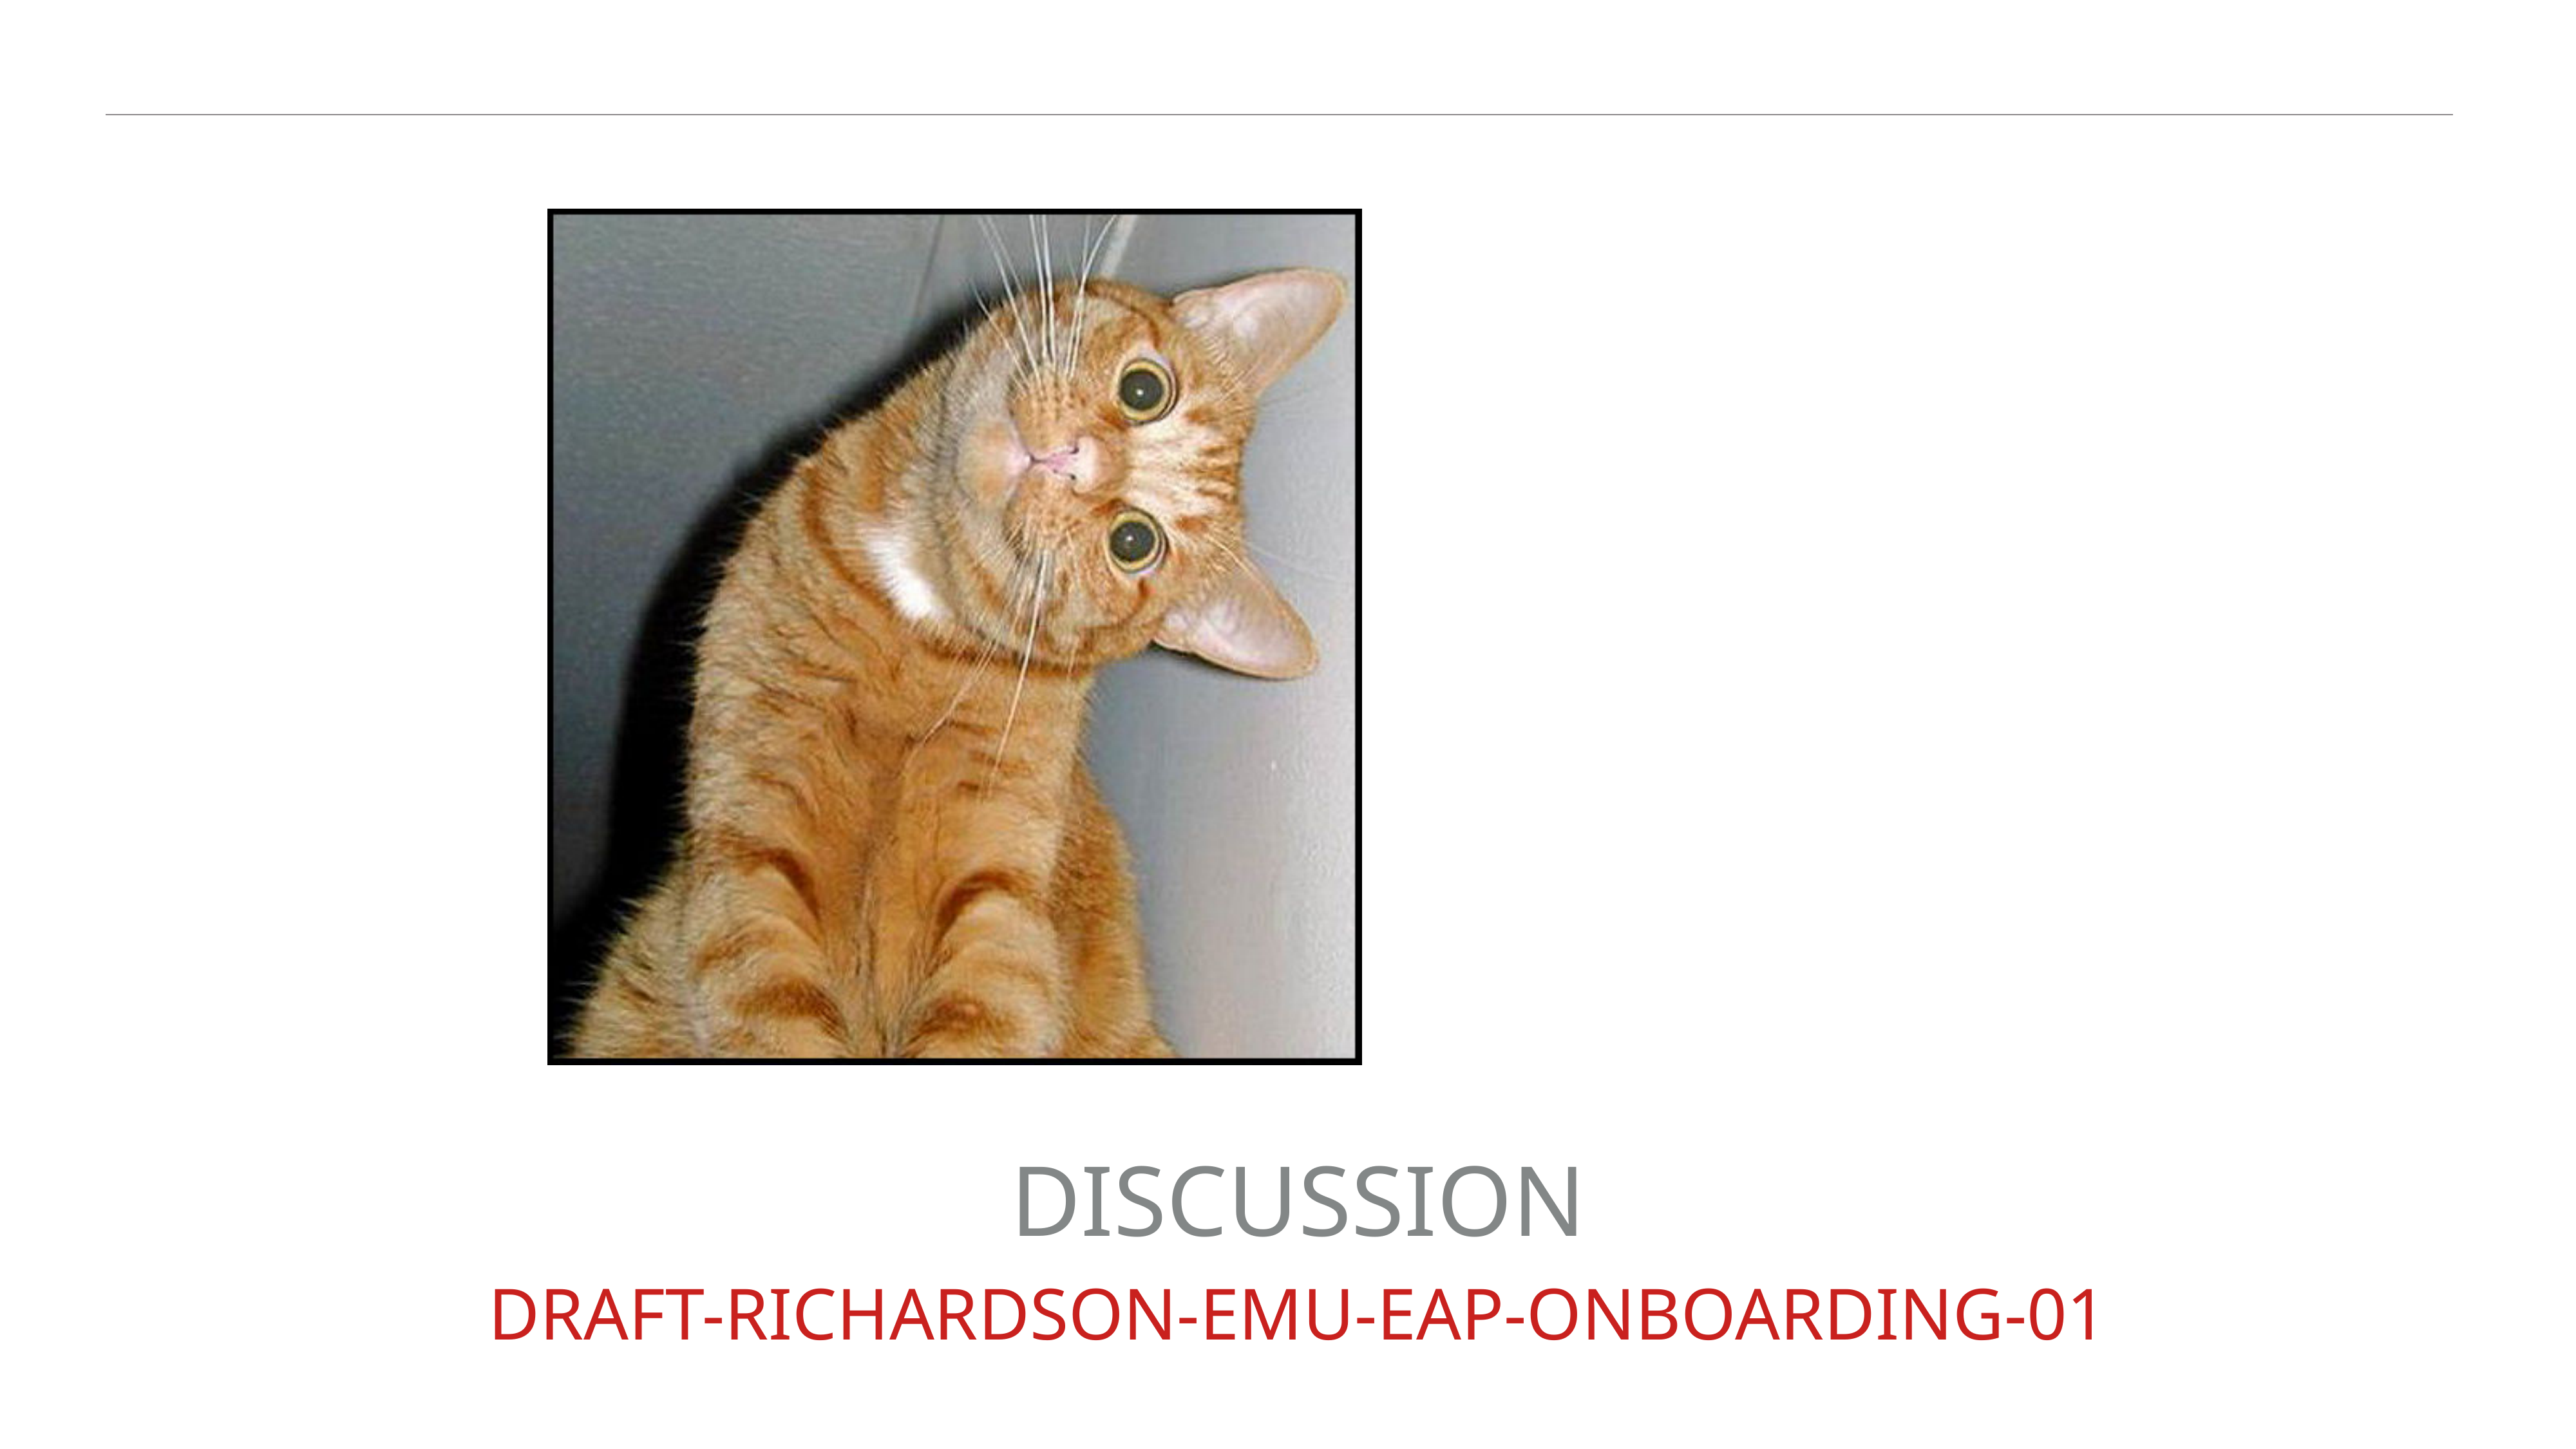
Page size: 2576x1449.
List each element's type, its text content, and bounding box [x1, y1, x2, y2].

picture [547, 209, 1362, 1065]
title DISCUSSION draft-richardson-emu-eap-onboarding-01 [124, 1149, 2472, 1345]
